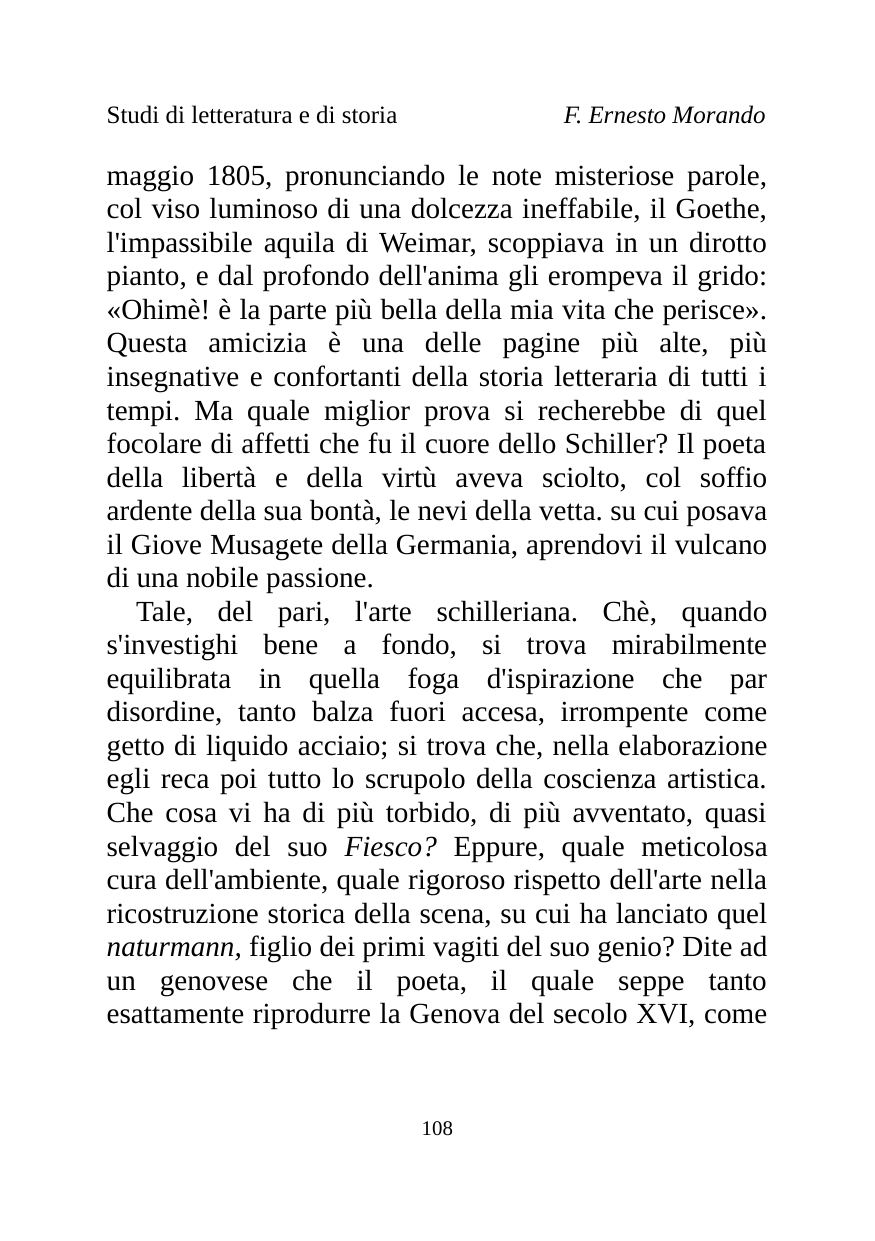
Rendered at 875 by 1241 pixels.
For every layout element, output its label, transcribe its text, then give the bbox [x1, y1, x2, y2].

text maggio 1805, pronunciando le note misteriose parole, col viso luminoso di una dolcezza ineffabile, il Goethe, l'impassibile aquila di Weimar, scoppiava in un dirotto pianto, e dal profondo dell'anima gli erompeva il grido: «Ohimè! è la parte più bella della mia vita che perisce». Questa amicizia è una delle pagine più alte, più insegnative e confortanti della storia letteraria di tutti i tempi. Ma quale miglior prova si recherebbe di quel focolare di affetti che fu il cuore dello Schiller? Il poeta della libertà e della virtù aveva sciolto, col soffio ardente della sua bontà, le nevi della vetta. su cui posava il Giove Musagete della Germania, aprendovi il vulcano di una nobile passione. [106, 158, 768, 594]
text Tale, del pari, l'arte schilleriana. Chè, quando s'investighi bene a fondo, si trova mirabilmente equilibrata in quella foga d'ispirazione che par disordine, tanto balza fuori accesa, irrompente come getto di liquido acciaio; si trova che, nella elaborazione egli reca poi tutto lo scrupolo della coscienza artistica. Che cosa vi ha di più torbido, di più avventato, quasi selvaggio del suo Fiesco? Eppure, quale meticolosa cura dell'ambiente, quale rigoroso rispetto dell'arte nella ricostruzione storica della scena, su cui ha lanciato quel naturmann, figlio dei primi vagiti del suo genio? Dite ad un genovese che il poeta, il quale seppe tanto esattamente riprodurre la Genova del secolo XVI, come [106, 594, 768, 1030]
